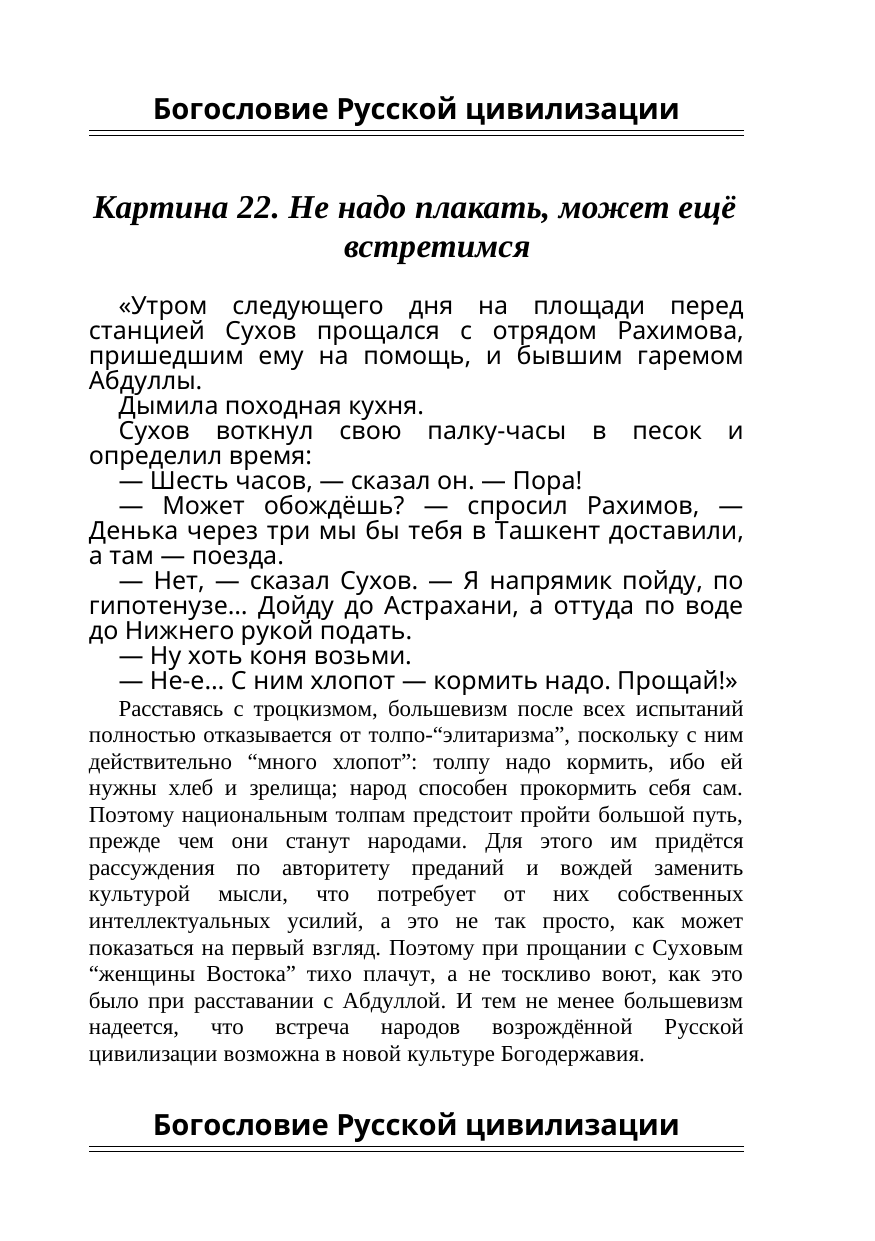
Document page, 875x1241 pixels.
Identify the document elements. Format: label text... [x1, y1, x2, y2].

text Дымила походная кухня. [89, 394, 744, 419]
text Расставясь с троцкизмом, большевизм после всех испытаний полностью отказывается от толпо-“элитаризма”, поскольку с ним действительно “много хлопот”: толпу надо кормить, ибо ей нужны хлеб и зрелища; народ способен прокормить себя сам. Поэтому национальным толпам предстоит пройти большой путь, прежде чем они станут народами. Для этого им придётся рассуждения по авторитету преданий и вождей заменить культурой мысли, что потребует от них собственных интеллектуальных усилий, а это не так просто, как может показаться на первый взгляд. Поэтому при прощании с Суховым “женщины Востока” тихо плачут, а не тоскливо воют, как это было при расставании с Абдуллой. И тем не менее большевизм надеется, что встреча народов возрождённой Русской цивилизации возможна в новой культуре Богодержавия. [89, 694, 744, 1066]
text — Шесть часов, — сказал он. — Пора! [89, 469, 744, 494]
text — Нет, — сказал Сухов. — Я напрямик пойду, по гипотенузе… Дойду до Астрахани, а оттуда по воде до Нижнего рукой подать. [89, 569, 744, 644]
subtitle Картина 22. Не надо плакать, может ещё встретимся [89, 187, 744, 264]
text Сухов воткнул свою палку-часы в песок и определил время: [89, 419, 744, 469]
text — Не-е… С ним хлопот — кормить надо. Прощай!» [89, 669, 744, 694]
text «Утром следующего дня на площади перед станцией Сухов прощался с отрядом Рахимова, пришедшим ему на помощь, и бывшим гаремом Абдуллы. [89, 294, 744, 394]
text — Может обождёшь? — спросил Рахимов, — Денька через три мы бы тебя в Ташкент доставили, а там — поезда. [89, 494, 744, 569]
text — Ну хоть коня возьми. [89, 644, 744, 669]
